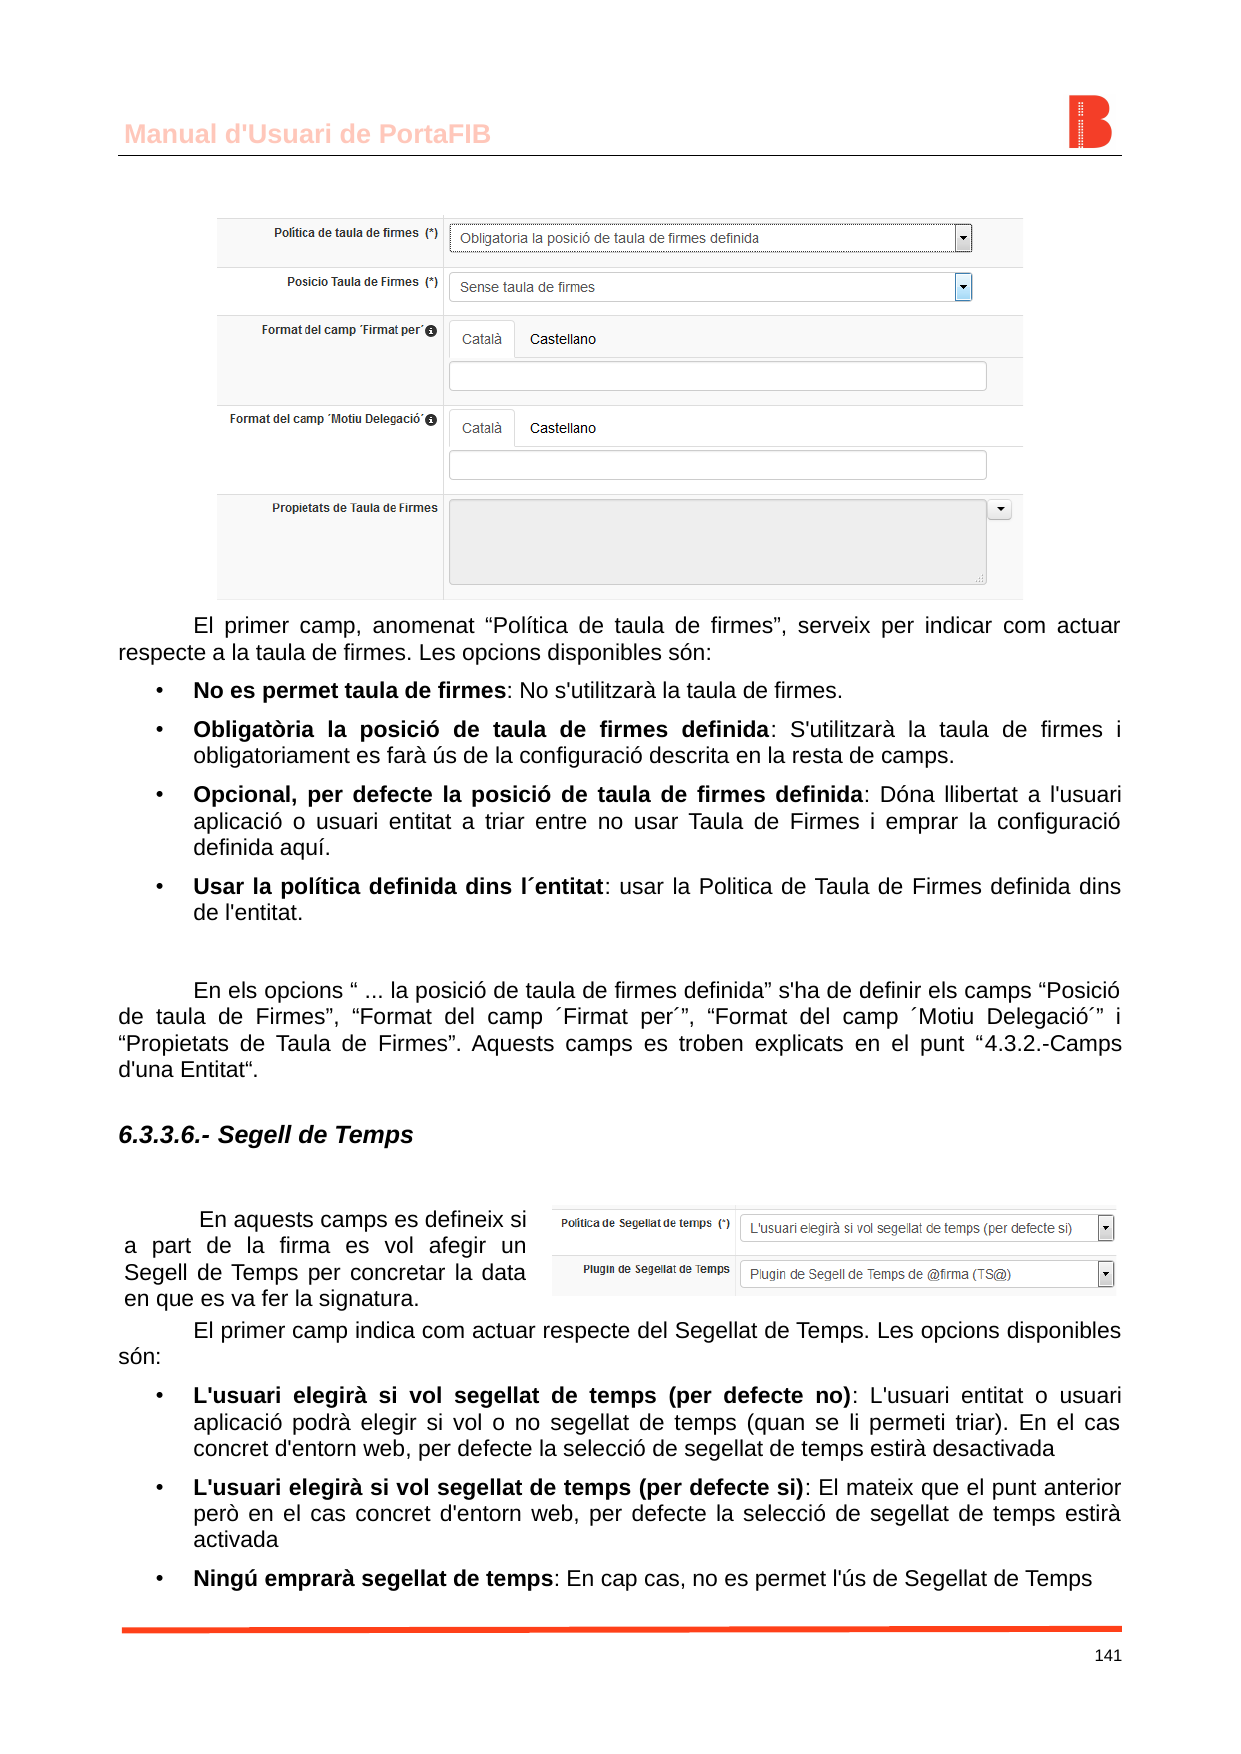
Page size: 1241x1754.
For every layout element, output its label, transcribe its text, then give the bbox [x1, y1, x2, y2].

list No es permet taula de firmes: No s'utilitzarà la taula de firmes. [156, 677, 1122, 704]
table_header [533, 1200, 1122, 1317]
text El primer camp indica com actuar respecte del Segellat de Temps. Les opcions disponibles són: [118, 1317, 1122, 1369]
table_header En aquests camps es defineix si a part de la firma es vol afegir un Segell de Temps per concretar la data en que es va fer la signatura. [118, 1200, 532, 1317]
list Usar la política definida dins l´entitat: usar la Politica de Taula de Firmes definida dins de l'entitat. [156, 873, 1122, 926]
list Opcional, per defecte la posició de taula de firmes definida: Dóna llibertat a l'usuari aplicació o usuari entitat a triar entre no usar Taula de Firmes i emprar la configuració definida aquí. [156, 781, 1122, 860]
text El primer camp, anomenat “Política de taula de firmes”, serveix per indicar com actuar respecte a la taula de firmes. Les opcions disponibles són: [118, 612, 1122, 665]
picture [217, 215, 1024, 600]
list Ningú emprarà segellat de temps: En cap cas, no es permet l'ús de Segellat de Temps [156, 1565, 1122, 1592]
picture [1063, 94, 1117, 150]
picture [552, 1205, 1117, 1296]
text En els opcions “ ... la posició de taula de firmes definida” s'ha de definir els camps “Posició de taula de Firmes”, “Format del camp ´Firmat per´”, “Format del camp ´Motiu Delegació´” i “Propietats de Taula de Firmes”. Aquests camps es troben explicats en el punt “4.3.2.-Camps d'una Entitat“. [118, 977, 1122, 1082]
list Obligatòria la posició de taula de firmes definida: S'utilitzarà la taula de firmes i obligatoriament es farà ús de la configuració descrita en la resta de camps. [156, 716, 1122, 769]
subtitle Segell de Temps [118, 1120, 1122, 1149]
list L'usuari elegirà si vol segellat de temps (per defecte no): L'usuari entitat o usuari aplicació podrà elegir si vol o no segellat de temps (quan se li permeti triar). En el cas concret d'entorn web, per defecte la selecció de segellat de temps estirà desactivada [156, 1382, 1122, 1461]
list L'usuari elegirà si vol segellat de temps (per defecte si): El mateix que el punt anterior però en el cas concret d'entorn web, per defecte la selecció de segellat de temps estirà activada [156, 1474, 1122, 1553]
